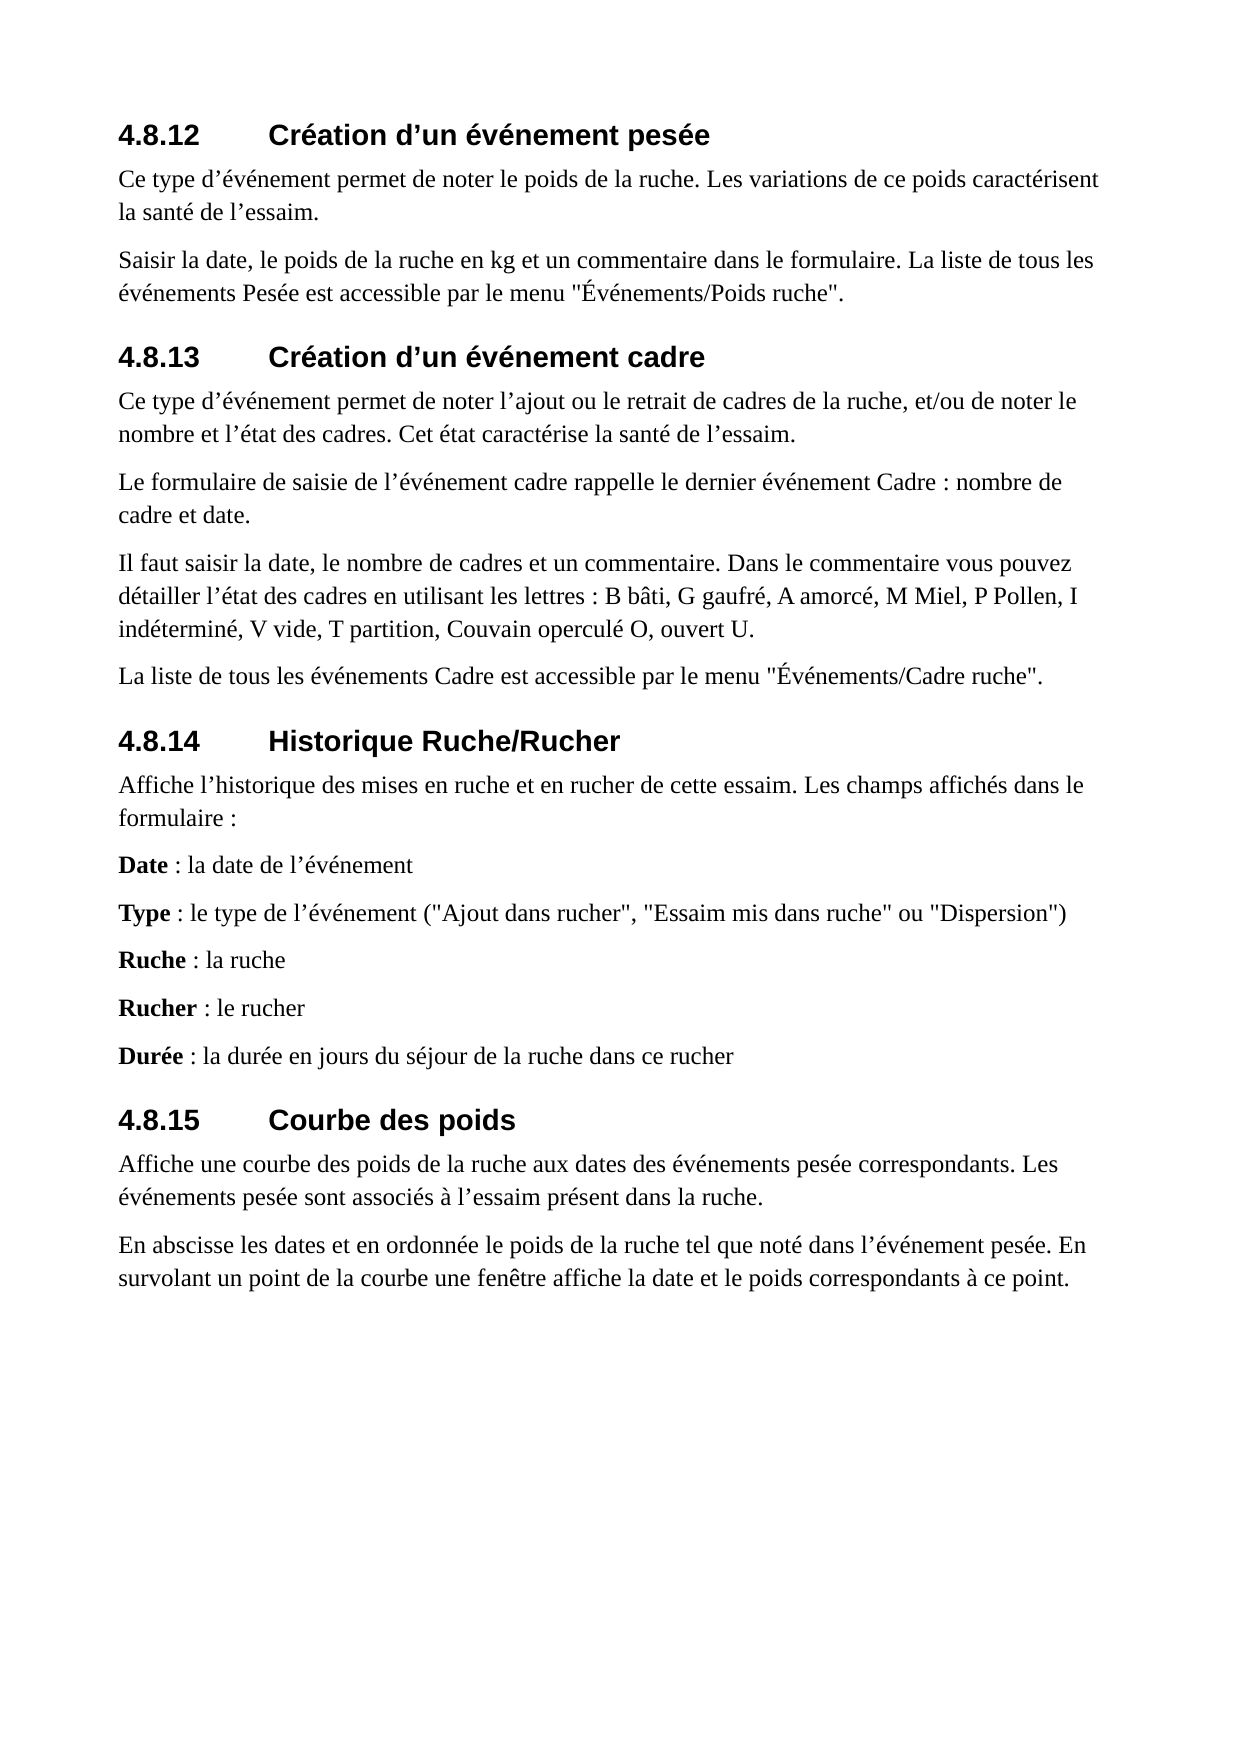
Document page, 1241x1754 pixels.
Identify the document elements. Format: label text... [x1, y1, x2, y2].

text En abscisse les dates et en ordonnée le poids de la ruche tel que noté dans l’événement pesée. En survolant un point de la courbe une fenêtre affiche la date et le poids correspondants à ce point. [118, 1230, 1122, 1292]
text Affiche l’historique des mises en ruche et en rucher de cette essaim. Les champs affichés dans le formulaire : [118, 770, 1122, 832]
text Type : le type de l’événement ("Ajout dans rucher", "Essaim mis dans ruche" ou "Dispersion") [118, 898, 1122, 927]
text La liste de tous les événements Cadre est accessible par le menu "Événements/Cadre ruche". [118, 661, 1122, 690]
text Il faut saisir la date, le nombre de cadres et un commentaire. Dans le commentaire vous pouvez détailler l’état des cadres en utilisant les lettres : B bâti, G gaufré, A amorcé, M Miel, P Pollen, I indéterminé, V vide, T partition, Couvain operculé O, ouvert U. [118, 548, 1122, 642]
text Ce type d’événement permet de noter l’ajout ou le retrait de cadres de la ruche, et/ou de noter le nombre et l’état des cadres. Cet état caractérise la santé de l’essaim. [118, 386, 1122, 448]
text Ruche : la ruche [118, 946, 1122, 974]
text Affiche une courbe des poids de la ruche aux dates des événements pesée correspondants. Les événements pesée sont associés à l’essaim présent dans la ruche. [118, 1149, 1122, 1211]
subtitle Courbe des poids [118, 1103, 1122, 1137]
subtitle Création d’un événement cadre [118, 340, 1122, 374]
text Ce type d’événement permet de noter le poids de la ruche. Les variations de ce poids caractérisent la santé de l’essaim. [118, 164, 1122, 226]
text Date : la date de l’événement [118, 850, 1122, 879]
text Durée : la durée en jours du séjour de la ruche dans ce rucher [118, 1041, 1122, 1069]
text Saisir la date, le poids de la ruche en kg et un commentaire dans le formulaire. La liste de tous les événements Pesée est accessible par le menu "Événements/Poids ruche". [118, 245, 1122, 307]
subtitle Création d’un événement pesée [118, 118, 1122, 152]
subtitle Historique Ruche/Rucher [118, 723, 1122, 757]
text Rucher : le rucher [118, 993, 1122, 1022]
text Le formulaire de saisie de l’événement cadre rappelle le dernier événement Cadre : nombre de cadre et date. [118, 467, 1122, 529]
